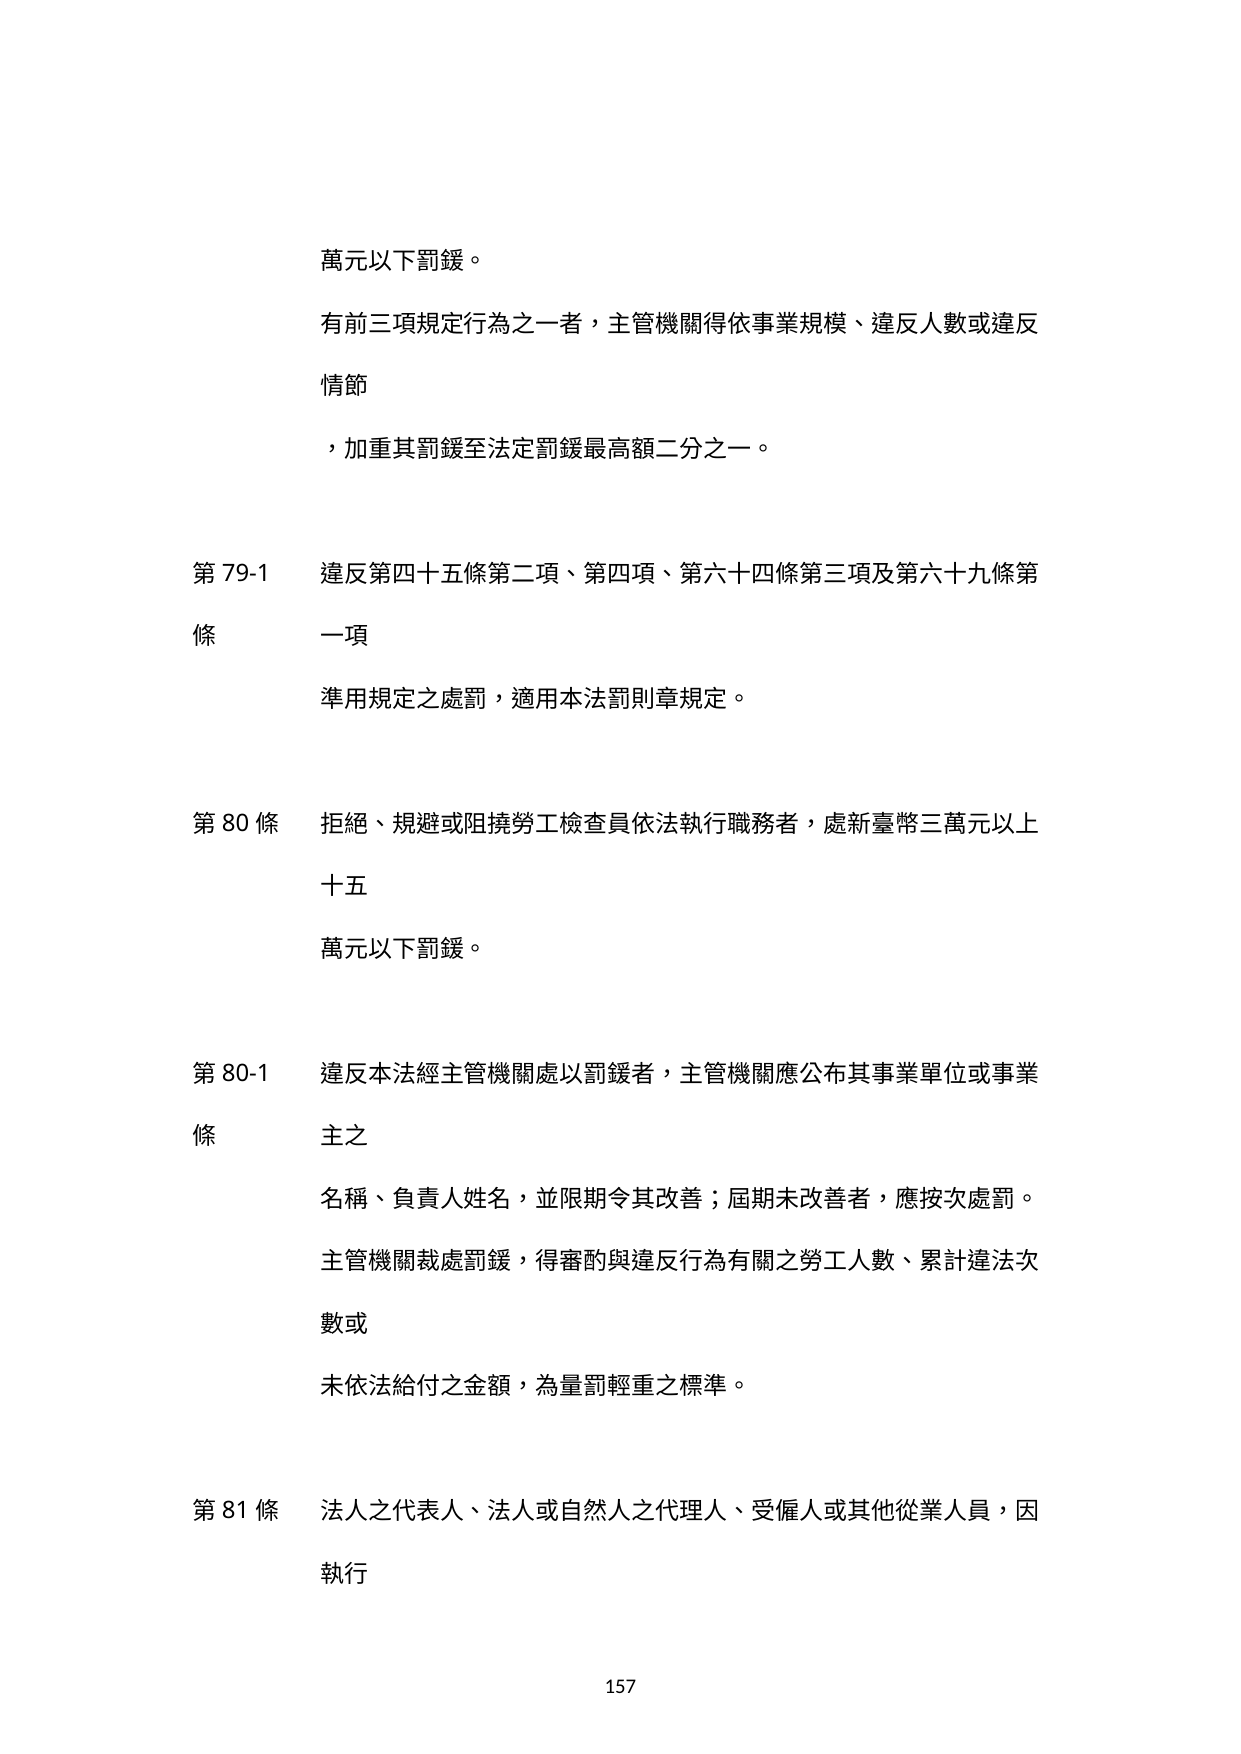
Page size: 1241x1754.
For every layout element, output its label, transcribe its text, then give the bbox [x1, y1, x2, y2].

table_cell 法人之代表人、法人或自然人之代理人、受僱人或其他從業人員，因執行 [315, 1410, 1053, 1597]
table_cell 萬元以下罰鍰。 有前三項規定行為之一者，主管機關得依事業規模、違反人數或違反情節 ，加重其罰鍰至法定罰鍰最高額二分之一。 [315, 155, 1053, 472]
table_cell [302, 472, 315, 722]
table_cell 違反第四十五條第二項、第四項、第六十四條第三項及第六十九條第一項 準用規定之處罰，適用本法罰則章規定。 [315, 472, 1053, 722]
table_cell 第 81 條 [188, 1410, 302, 1597]
table_cell 第 79-1 條 [188, 472, 302, 722]
table_cell 第 80-1 條 [188, 972, 302, 1410]
table_cell [302, 722, 315, 972]
table_cell [188, 155, 302, 472]
table_cell [302, 1410, 315, 1597]
table_cell 拒絕、規避或阻撓勞工檢查員依法執行職務者，處新臺幣三萬元以上十五 萬元以下罰鍰。 [315, 722, 1053, 972]
table_cell 違反本法經主管機關處以罰鍰者，主管機關應公布其事業單位或事業主之 名稱、負責人姓名，並限期令其改善；屆期未改善者，應按次處罰。 主管機關裁處罰鍰，得審酌與違反行為有關之勞工人數、累計違法次數或 未依法給付之金額，為量罰輕重之標準。 [315, 972, 1053, 1410]
table_cell 第 80 條 [188, 722, 302, 972]
table_cell [302, 155, 315, 472]
table_cell [302, 972, 315, 1410]
